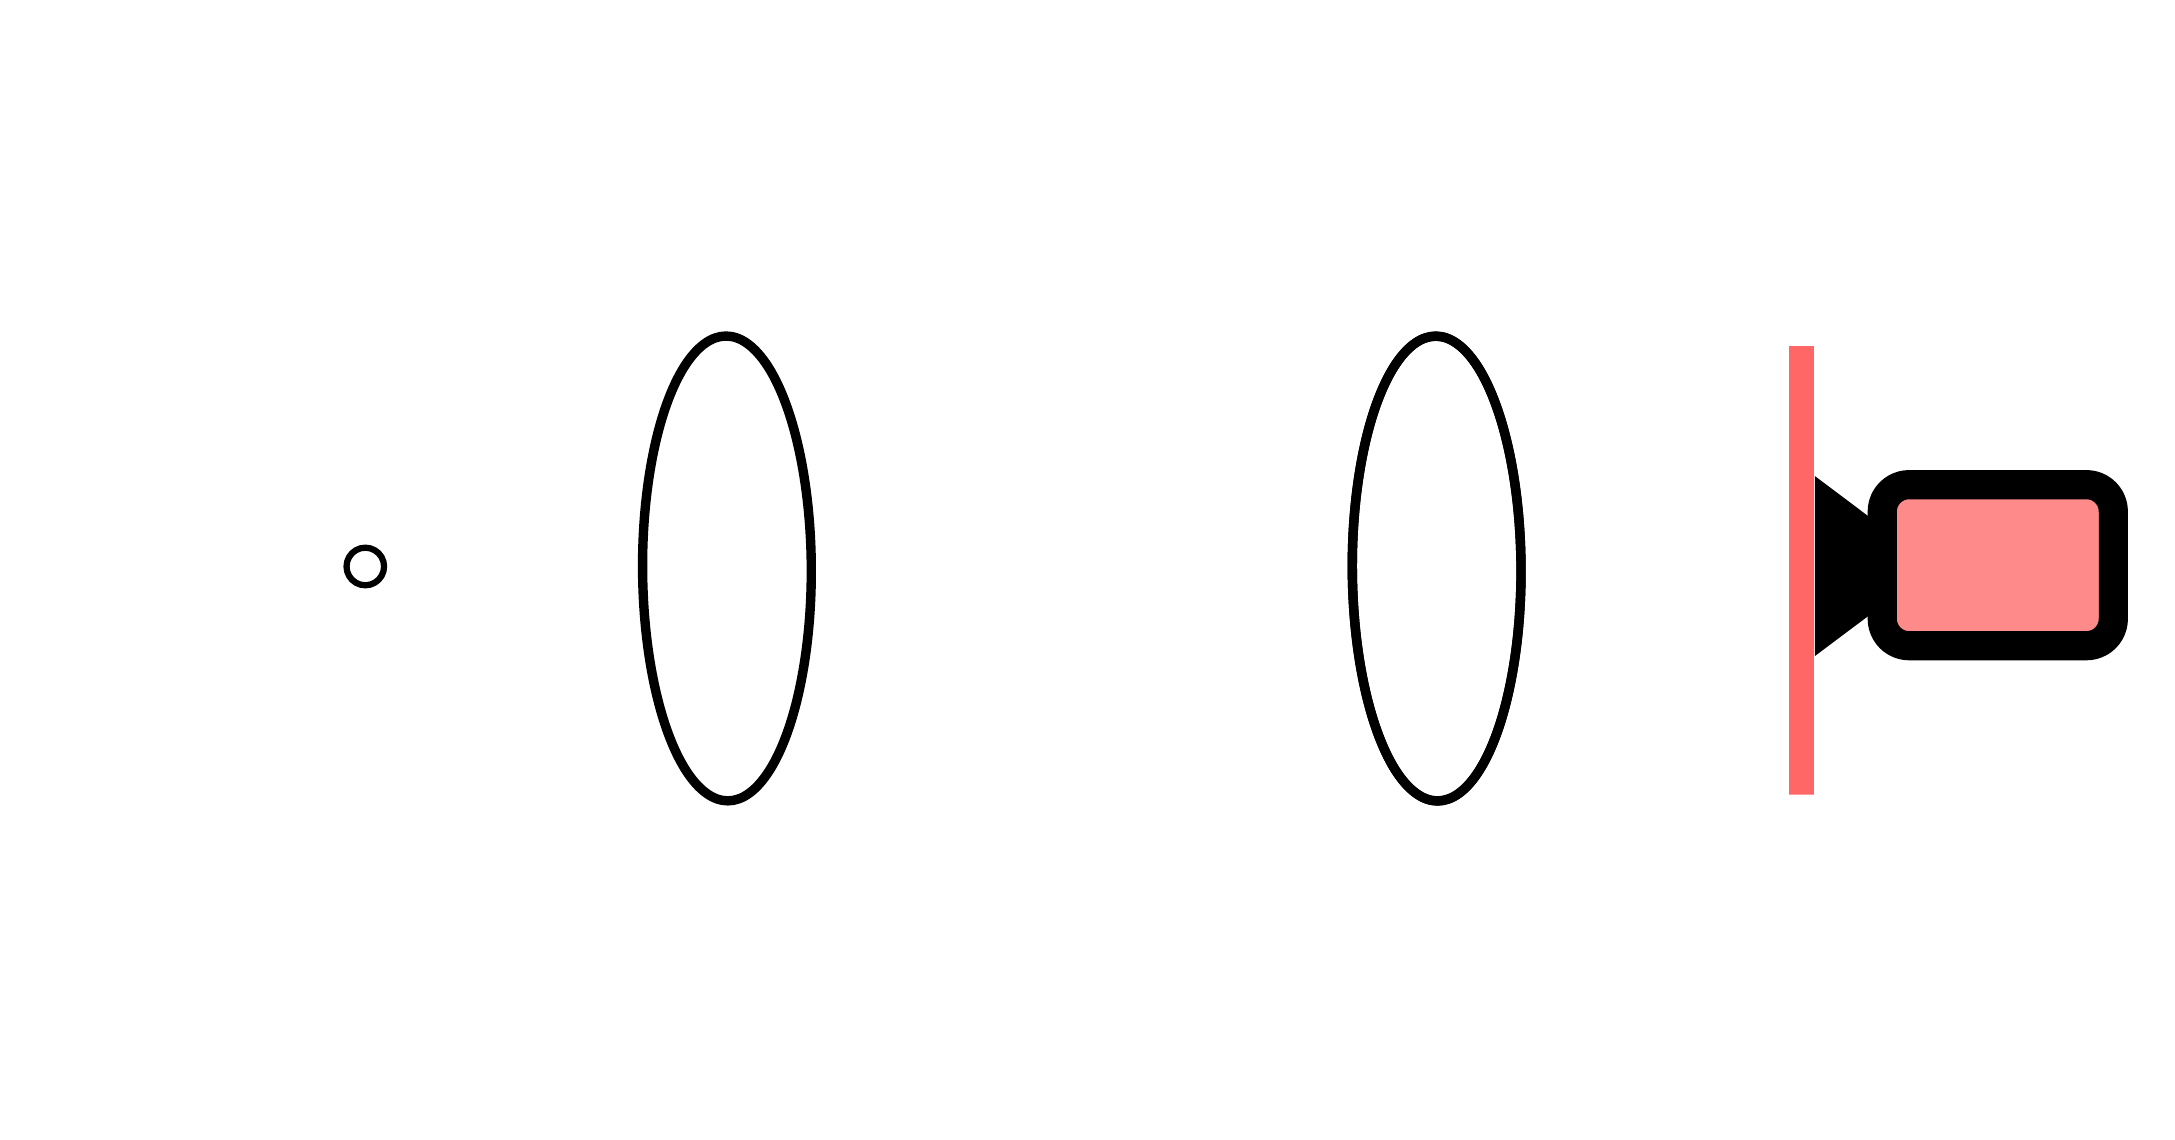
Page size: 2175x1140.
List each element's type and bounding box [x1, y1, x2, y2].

text_box [1882, 484, 2114, 646]
text_box [1814, 476, 1875, 657]
text_box [1357, 341, 1516, 796]
text_box [642, 336, 812, 801]
